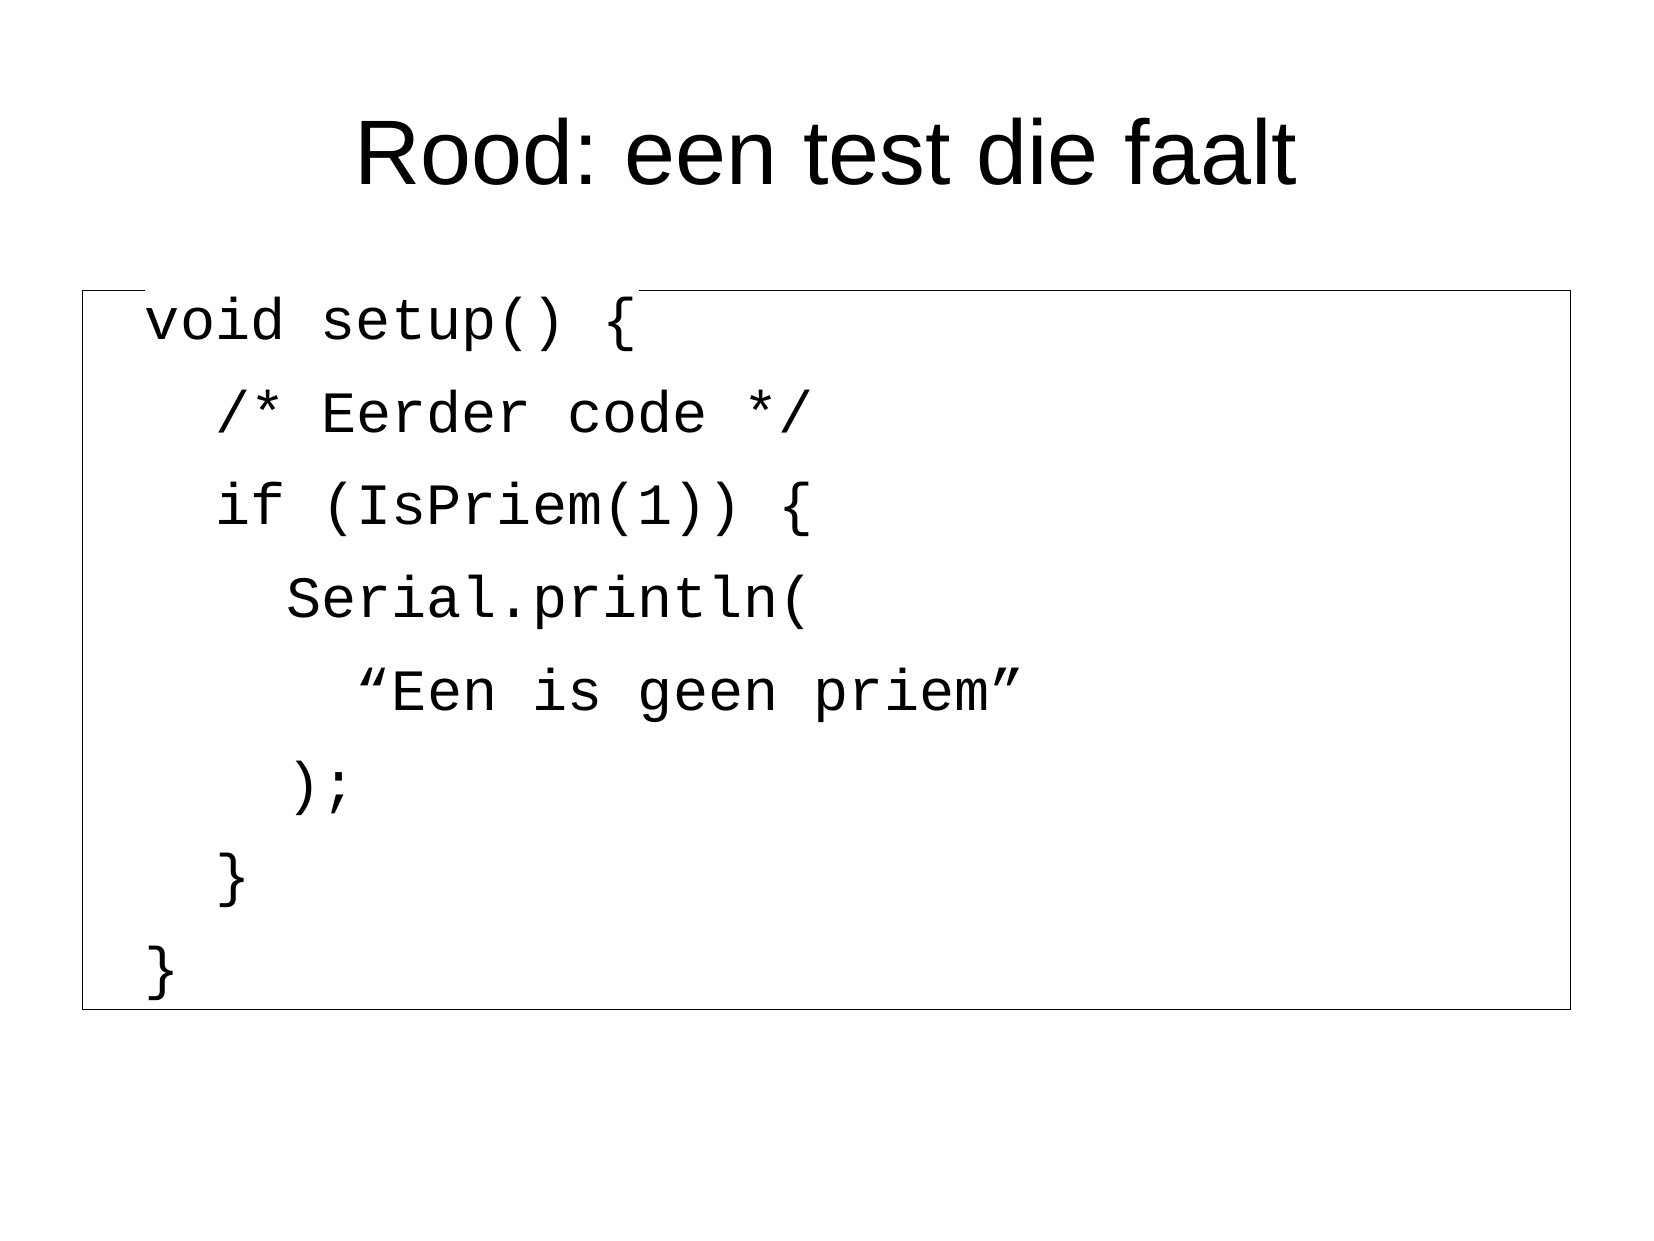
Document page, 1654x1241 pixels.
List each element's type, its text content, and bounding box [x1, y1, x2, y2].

list void setup() { /* Eerder code */ if (IsPriem(1)) { Serial.println( “Een is geen priem” ); } } [82, 290, 1571, 1010]
title Rood: een test die faalt [82, 49, 1571, 257]
